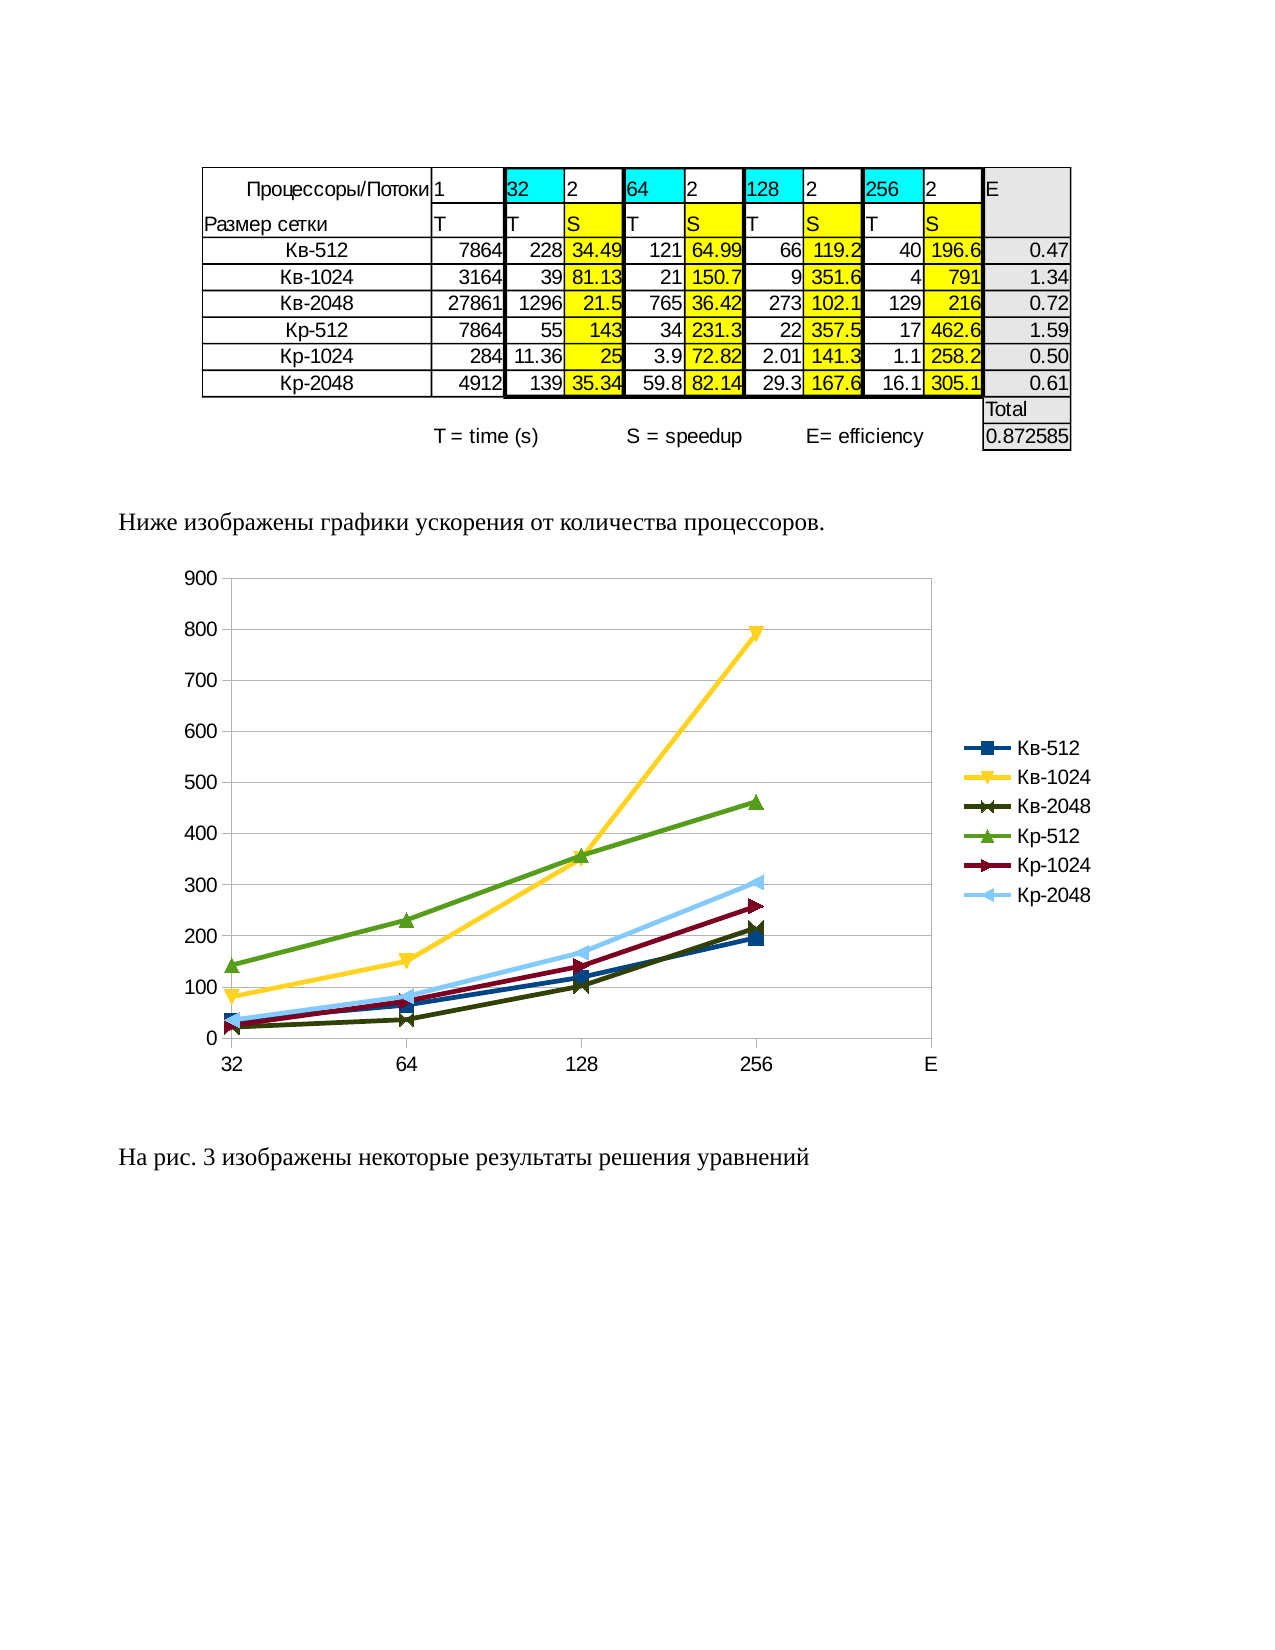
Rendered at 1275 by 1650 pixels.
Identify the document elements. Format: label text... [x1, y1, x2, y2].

text На рис. 3 изображены некоторые результаты решения уравнений [118, 1142, 1157, 1171]
text Ниже изображены графики ускорения от количества процессоров. [118, 507, 1157, 536]
